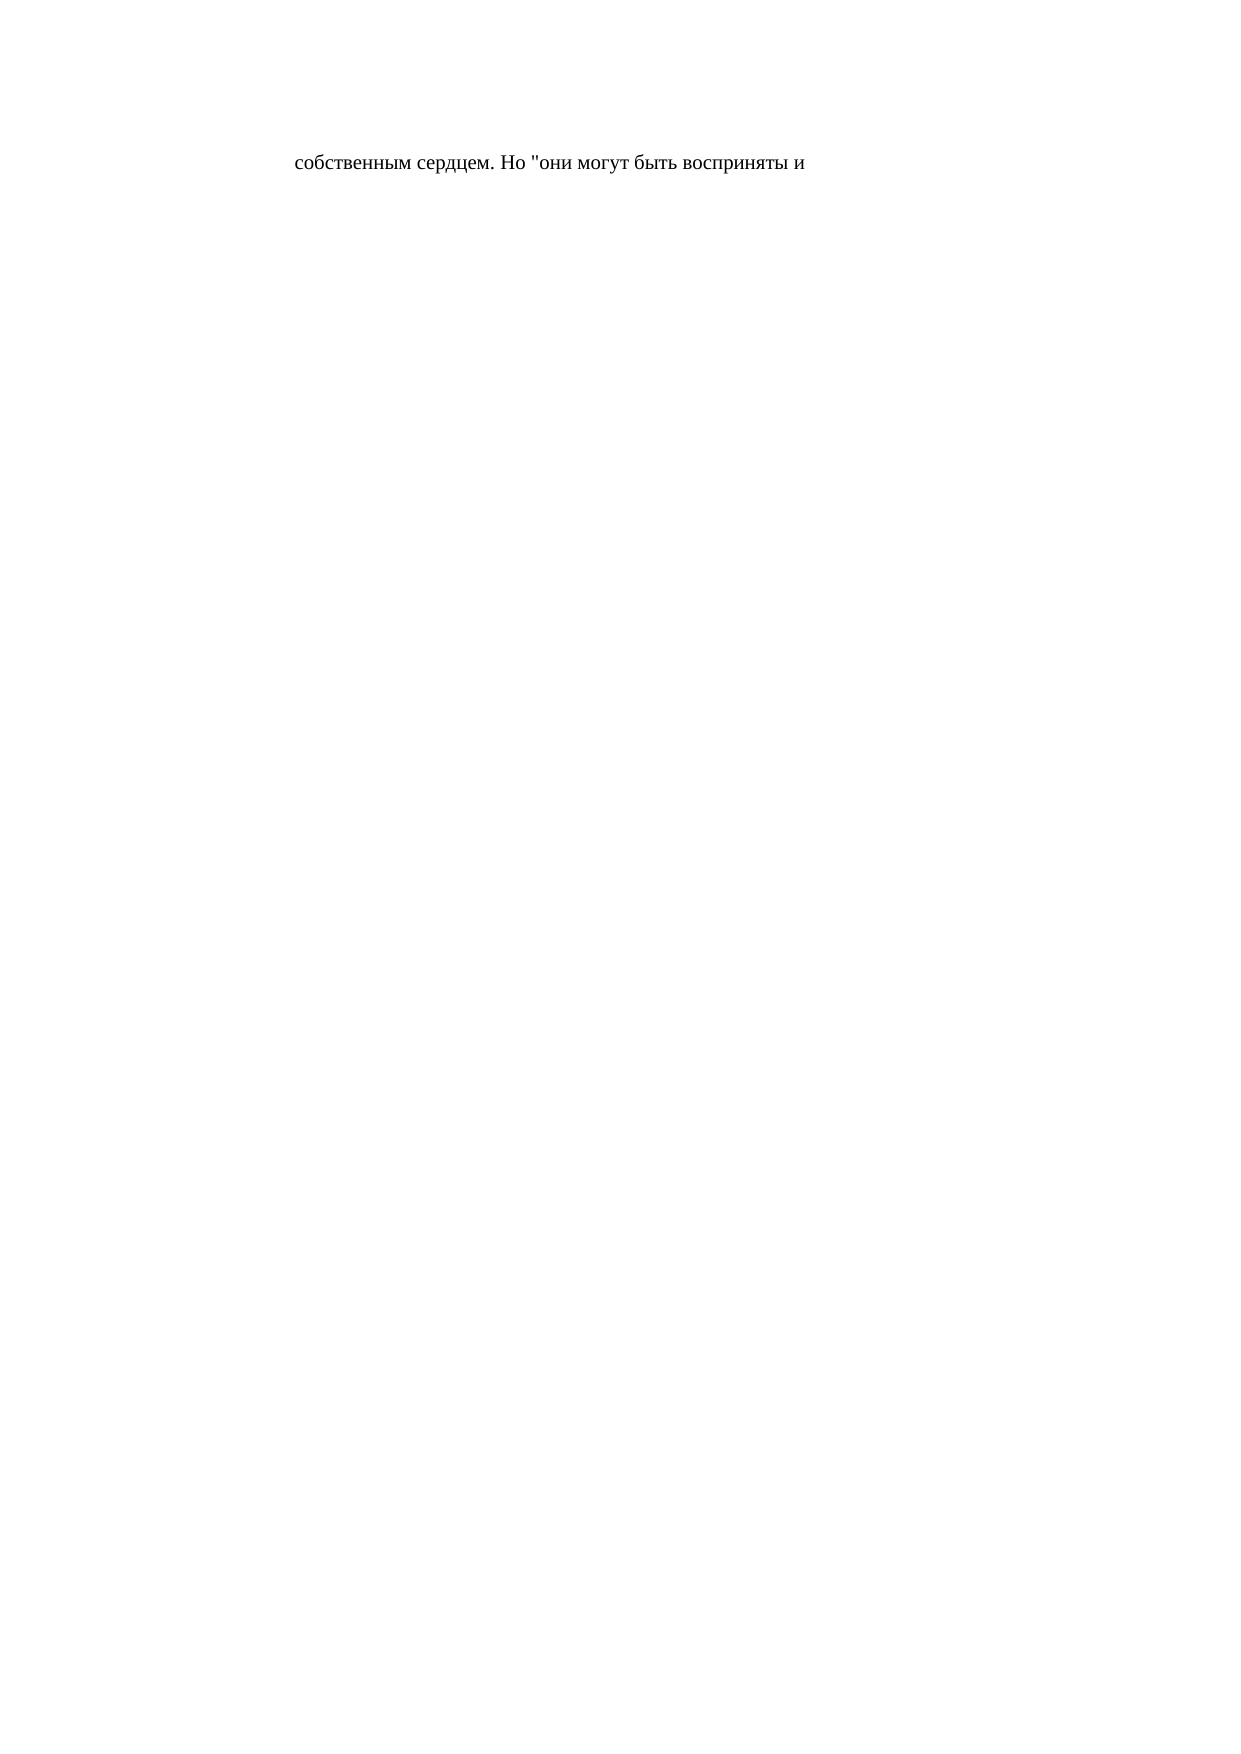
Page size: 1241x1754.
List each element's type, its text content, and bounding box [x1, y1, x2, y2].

text собственным сердцем. Но "они могут быть восприняты и [294, 150, 1019, 174]
